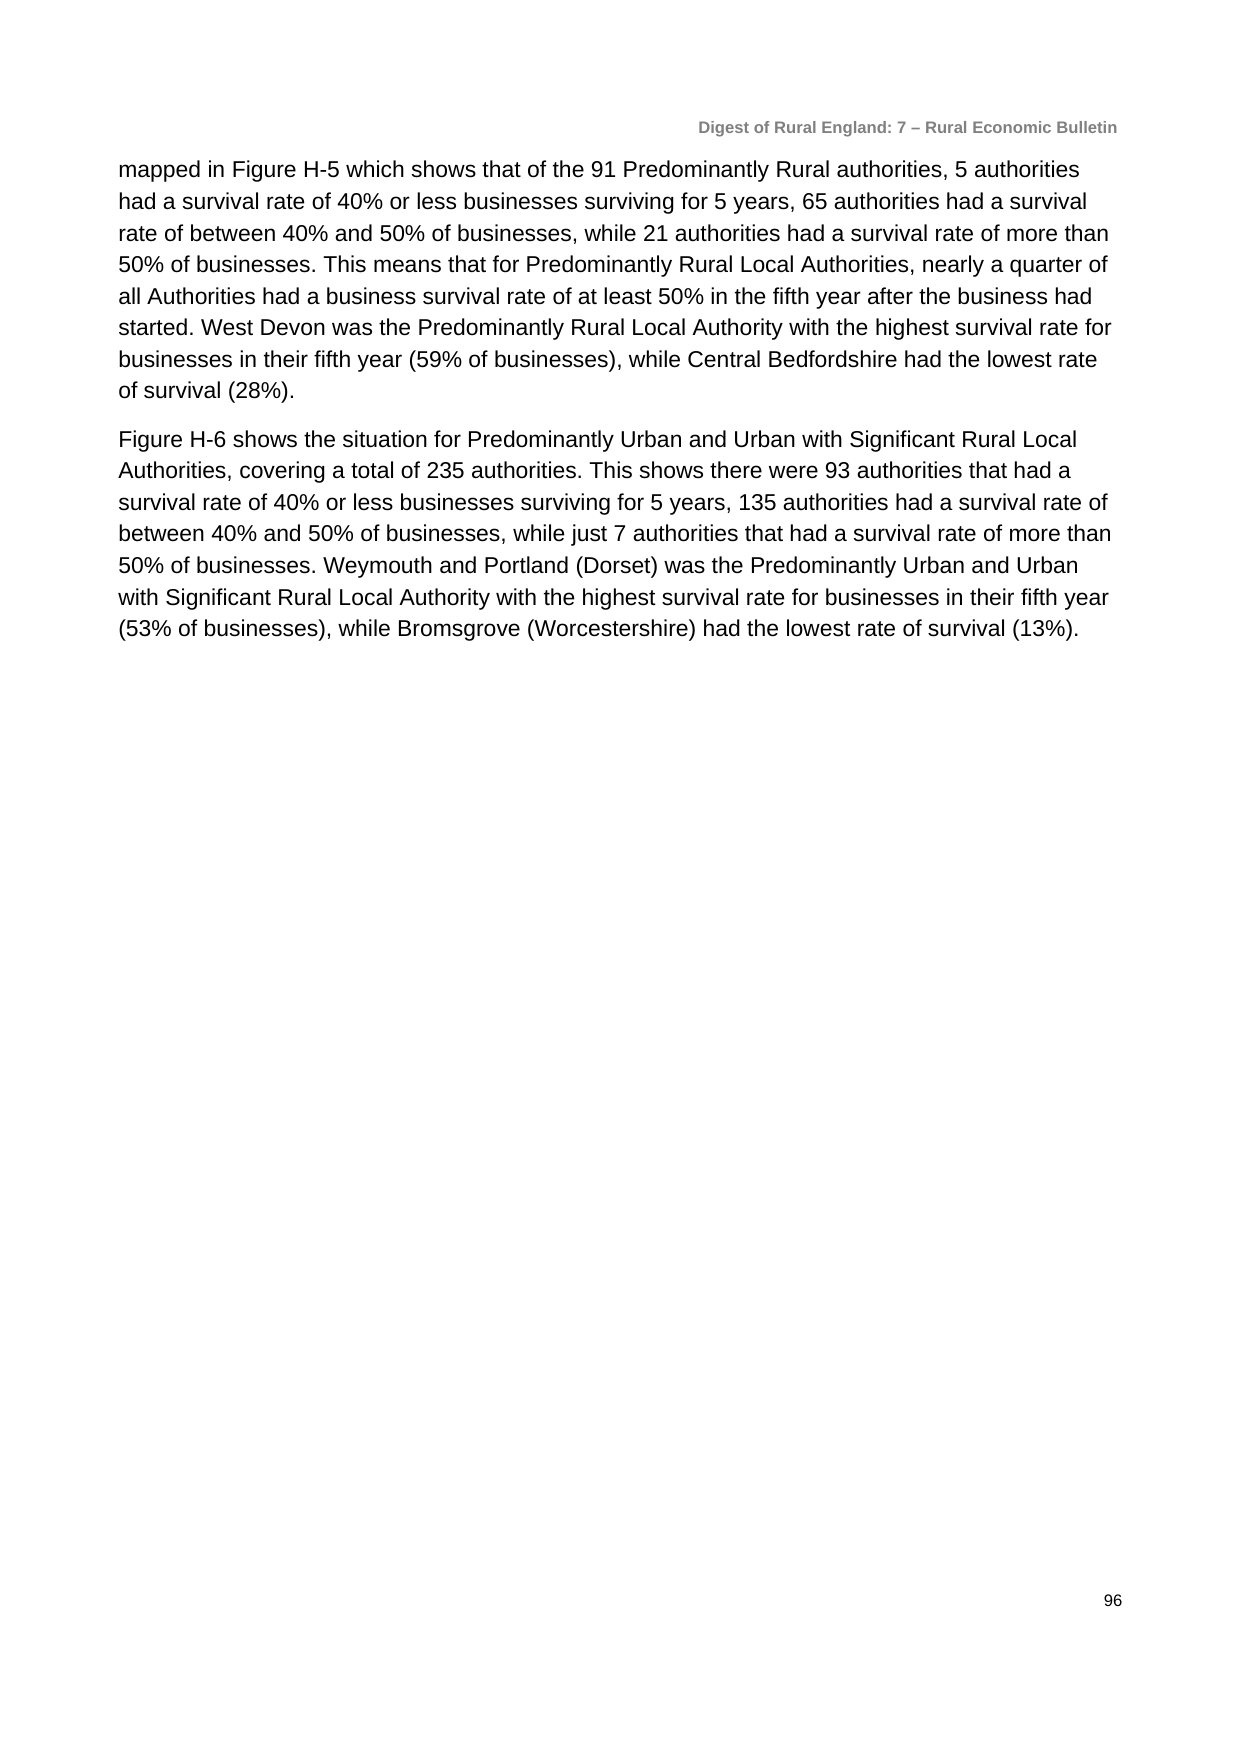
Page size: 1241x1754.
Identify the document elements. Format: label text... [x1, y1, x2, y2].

text Figure H‑6 shows the situation for Predominantly Urban and Urban with Significant Rural Local Authorities, covering a total of 235 authorities. This shows there were 93 authorities that had a survival rate of 40% or less businesses surviving for 5 years, 135 authorities had a survival rate of between 40% and 50% of businesses, while just 7 authorities that had a survival rate of more than 50% of businesses. Weymouth and Portland (Dorset) was the Predominantly Urban and Urban with Significant Rural Local Authority with the highest survival rate for businesses in their fifth year (53% of businesses), while Bromsgrove (Worcestershire) had the lowest rate of survival (13%). [118, 426, 1122, 641]
text mapped in Figure H‑5 which shows that of the 91 Predominantly Rural authorities, 5 authorities had a survival rate of 40% or less businesses surviving for 5 years, 65 authorities had a survival rate of between 40% and 50% of businesses, while 21 authorities had a survival rate of more than 50% of businesses. This means that for Predominantly Rural Local Authorities, nearly a quarter of all Authorities had a business survival rate of at least 50% in the fifth year after the business had started. West Devon was the Predominantly Rural Local Authority with the highest survival rate for businesses in their fifth year (59% of businesses), while Central Bedfordshire had the lowest rate of survival (28%). [118, 156, 1122, 404]
